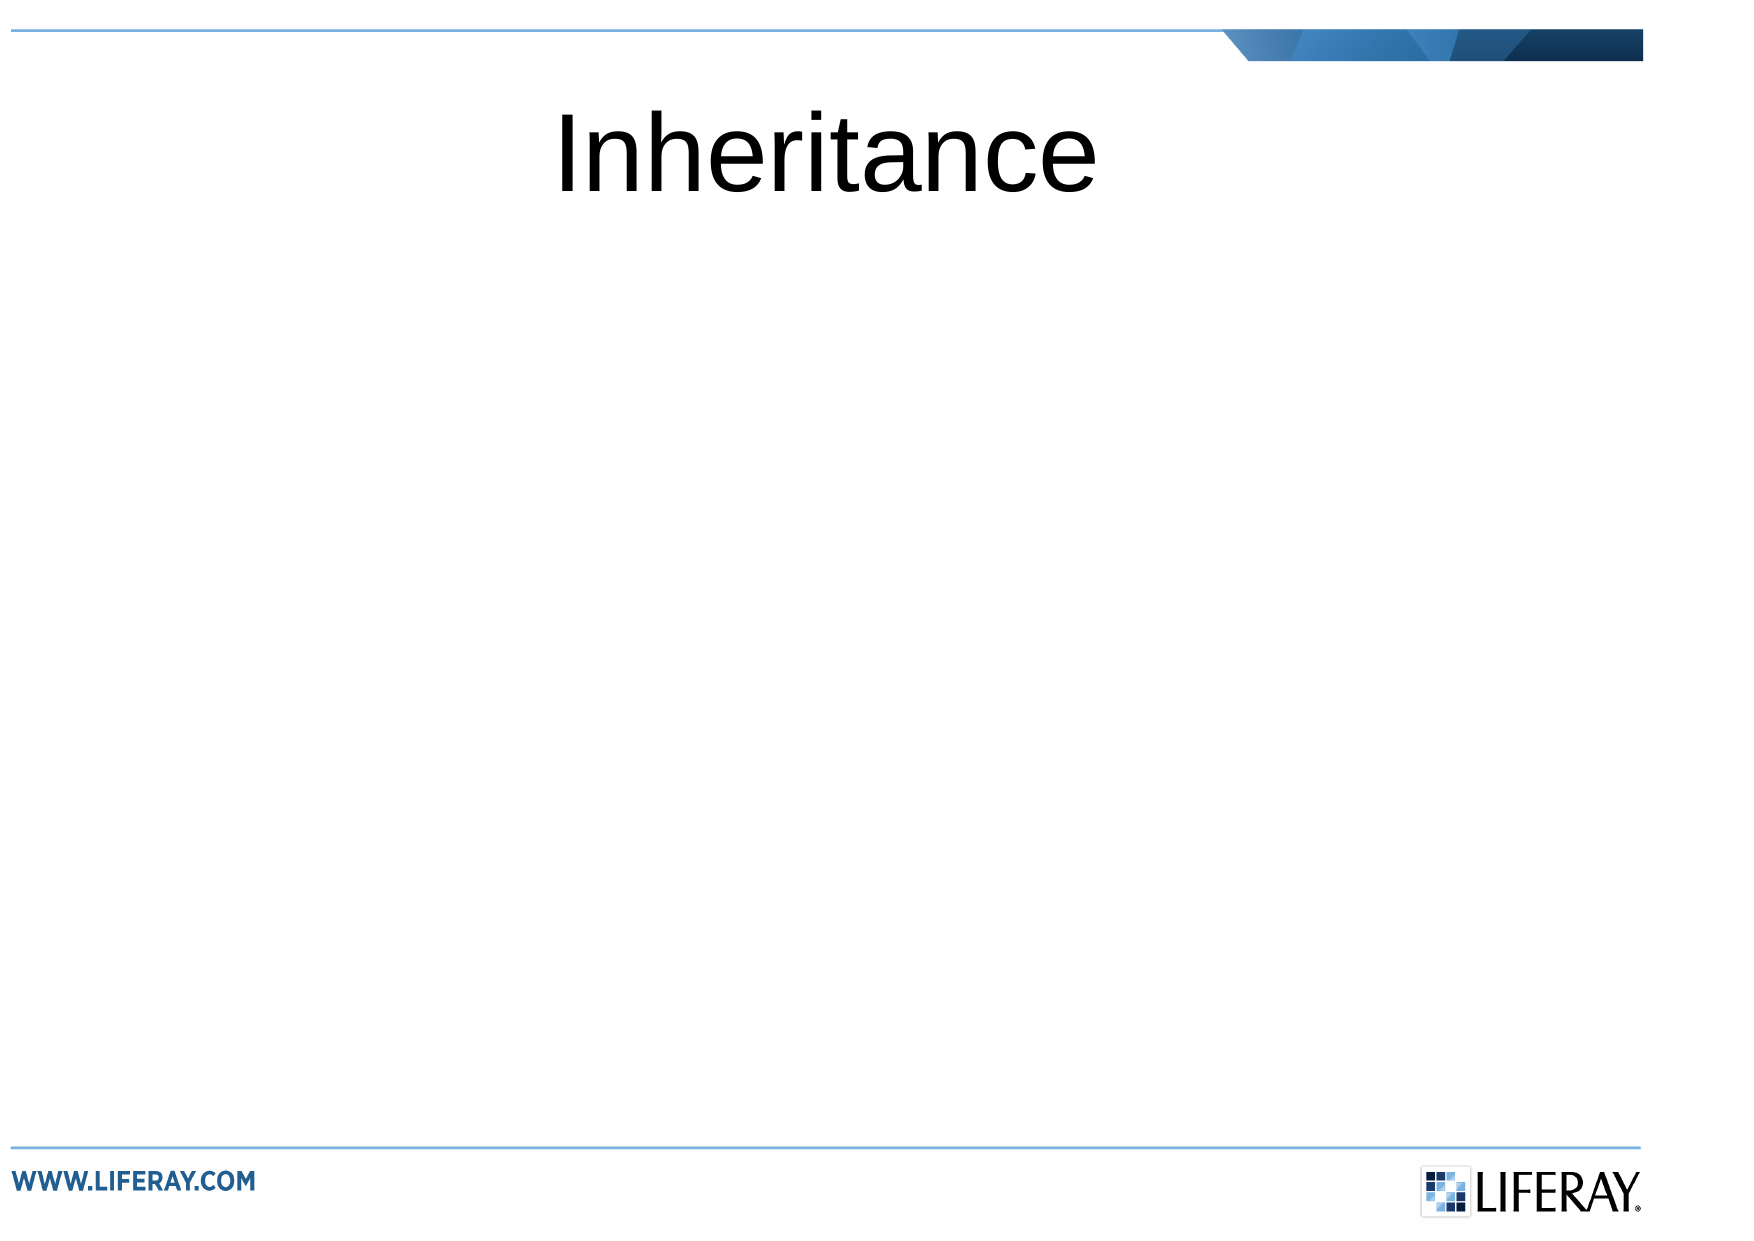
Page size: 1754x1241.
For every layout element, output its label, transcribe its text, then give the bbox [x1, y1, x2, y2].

picture [9, 1124, 1642, 1234]
title Inheritance [82, 49, 1571, 257]
picture [11, 0, 1644, 84]
